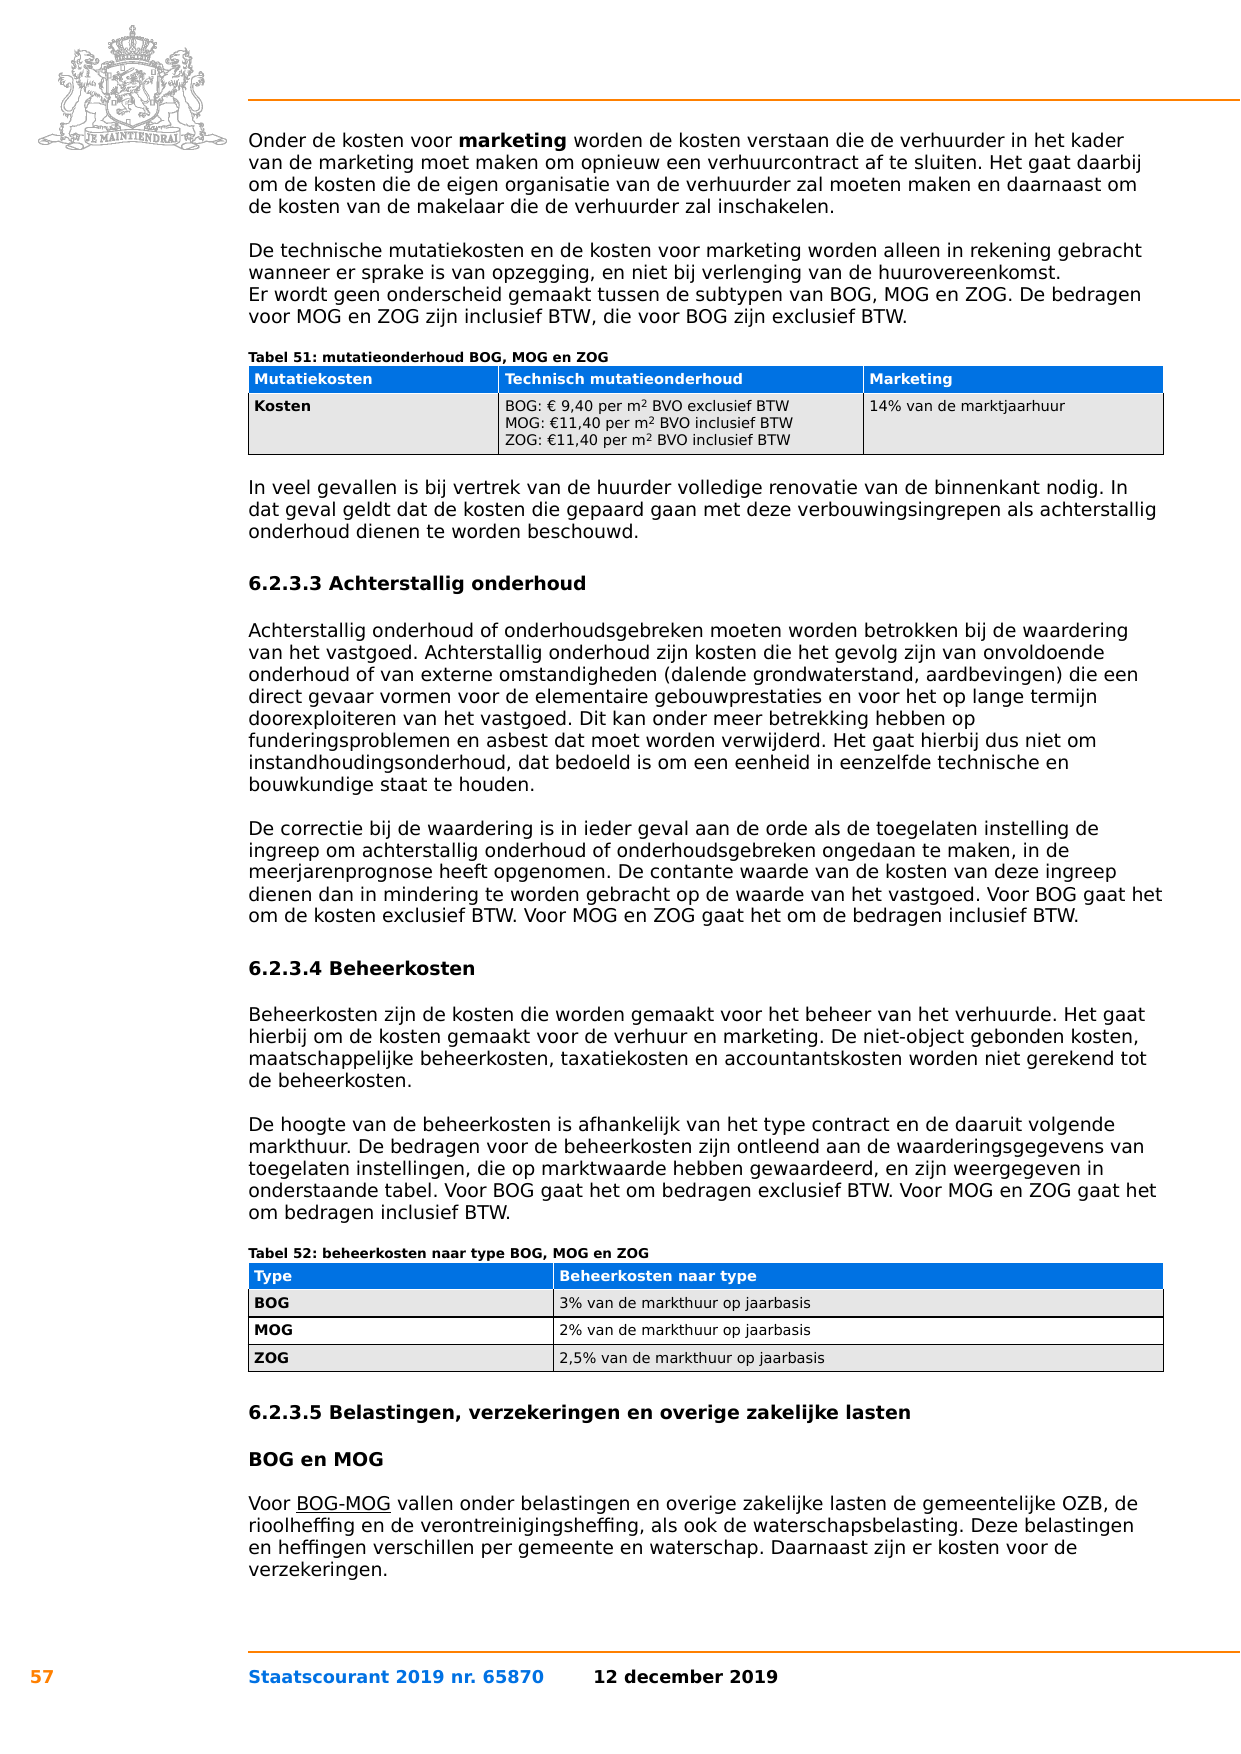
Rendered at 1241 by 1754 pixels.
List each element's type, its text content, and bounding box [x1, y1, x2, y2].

table_cell Beheerkosten naar type [554, 1263, 1163, 1289]
text Beheerkosten zijn de kosten die worden gemaakt voor het beheer van het verhuurde. Het gaat hierbij om de kosten gemaakt voor de verhuur en marketing. De niet-object gebonden kosten, maatschappelijke beheerkosten, taxatiekosten en accountantskosten worden niet gerekend tot de beheerkosten. [248, 1004, 1163, 1092]
table_cell 14% van de marktjaarhuur [864, 394, 1163, 454]
text Er wordt geen onderscheid gemaakt tussen de subtypen van BOG, MOG en ZOG. De bedragen voor MOG en ZOG zijn inclusief BTW, die voor BOG zijn exclusief BTW. [248, 284, 1163, 328]
table_cell Technisch mutatieonderhoud [499, 366, 863, 393]
subtitle 6.2.3.3 Achterstallig onderhoud [248, 573, 1163, 595]
text In veel gevallen is bij vertrek van de huurder volledige renovatie van de binnenkant nodig. In dat geval geldt dat de kosten die gepaard gaan met deze verbouwingsingrepen als achterstallig onderhoud dienen te worden beschouwd. [248, 477, 1163, 543]
table_cell BOG: € 9,40 per m2 BVO exclusief BTW MOG: €11,40 per m2 BVO inclusief BTW ZOG: €11,40 per m2 BVO inclusief BTW [499, 394, 863, 454]
table_cell MOG [249, 1318, 553, 1344]
subtitle BOG en MOG [248, 1449, 1163, 1471]
table_header Tabel 52: beheerkosten naar type BOG, MOG en ZOG [248, 1246, 1163, 1262]
text Voor BOG-MOG vallen onder belastingen en overige zakelijke lasten de gemeentelijke OZB, de rioolheffing en de verontreinigingsheffing, als ook de waterschapsbelasting. Deze belastingen en heffingen verschillen per gemeente en waterschap. Daarnaast zijn er kosten voor de verzekeringen. [248, 1493, 1163, 1581]
table_cell Mutatiekosten [249, 366, 498, 393]
table_cell Type [249, 1263, 553, 1289]
table_cell 2% van de markthuur op jaarbasis [554, 1318, 1163, 1344]
table_cell 3% van de markthuur op jaarbasis [554, 1290, 1163, 1316]
text Achterstallig onderhoud of onderhoudsgebreken moeten worden betrokken bij de waardering van het vastgoed. Achterstallig onderhoud zijn kosten die het gevolg zijn van onvoldoende onderhoud of van externe omstandigheden (dalende grondwaterstand, aardbevingen) die een direct gevaar vormen voor de elementaire gebouwprestaties en voor het op lange termijn doorexploiteren van het vastgoed. Dit kan onder meer betrekking hebben op funderingsproblemen en asbest dat moet worden verwijderd. Het gaat hierbij dus niet om instandhoudingsonderhoud, dat bedoeld is om een eenheid in eenzelfde technische en bouwkundige staat te houden. [248, 620, 1163, 796]
table_cell BOG [249, 1290, 553, 1316]
table_header Tabel 51: mutatieonderhoud BOG, MOG en ZOG [248, 350, 1163, 365]
text De technische mutatiekosten en de kosten voor marketing worden alleen in rekening gebracht wanneer er sprake is van opzegging, en niet bij verlenging van de huurovereenkomst. [248, 240, 1163, 284]
table_cell Marketing [864, 366, 1163, 393]
subtitle 6.2.3.4 Beheerkosten [248, 957, 1163, 979]
text De hoogte van de beheerkosten is afhankelijk van het type contract en de daaruit volgende markthuur. De bedragen voor de beheerkosten zijn ontleend aan de waarderingsgegevens van toegelaten instellingen, die op marktwaarde hebben gewaardeerd, en zijn weergegeven in onderstaande tabel. Voor BOG gaat het om bedragen exclusief BTW. Voor MOG en ZOG gaat het om bedragen inclusief BTW. [248, 1114, 1163, 1224]
table_cell ZOG [249, 1345, 553, 1371]
text De correctie bij de waardering is in ieder geval aan de orde als de toegelaten instelling de ingreep om achterstallig onderhoud of onderhoudsgebreken ongedaan te maken, in de meerjarenprognose heeft opgenomen. De contante waarde van de kosten van deze ingreep dienen dan in mindering te worden gebracht op de waarde van het vastgoed. Voor BOG gaat het om de kosten exclusief BTW. Voor MOG en ZOG gaat het om de bedragen inclusief BTW. [248, 817, 1163, 927]
subtitle 6.2.3.5 Belastingen, verzekeringen en overige zakelijke lasten [248, 1402, 1163, 1424]
table_cell Kosten [249, 394, 498, 454]
picture [38, 25, 227, 150]
table_cell 2,5% van de markthuur op jaarbasis [554, 1345, 1163, 1371]
text Onder de kosten voor marketing worden de kosten verstaan die de verhuurder in het kader van de marketing moet maken om opnieuw een verhuurcontract af te sluiten. Het gaat daarbij om de kosten die de eigen organisatie van de verhuurder zal moeten maken en daarnaast om de kosten van de makelaar die de verhuurder zal inschakelen. [248, 130, 1163, 218]
